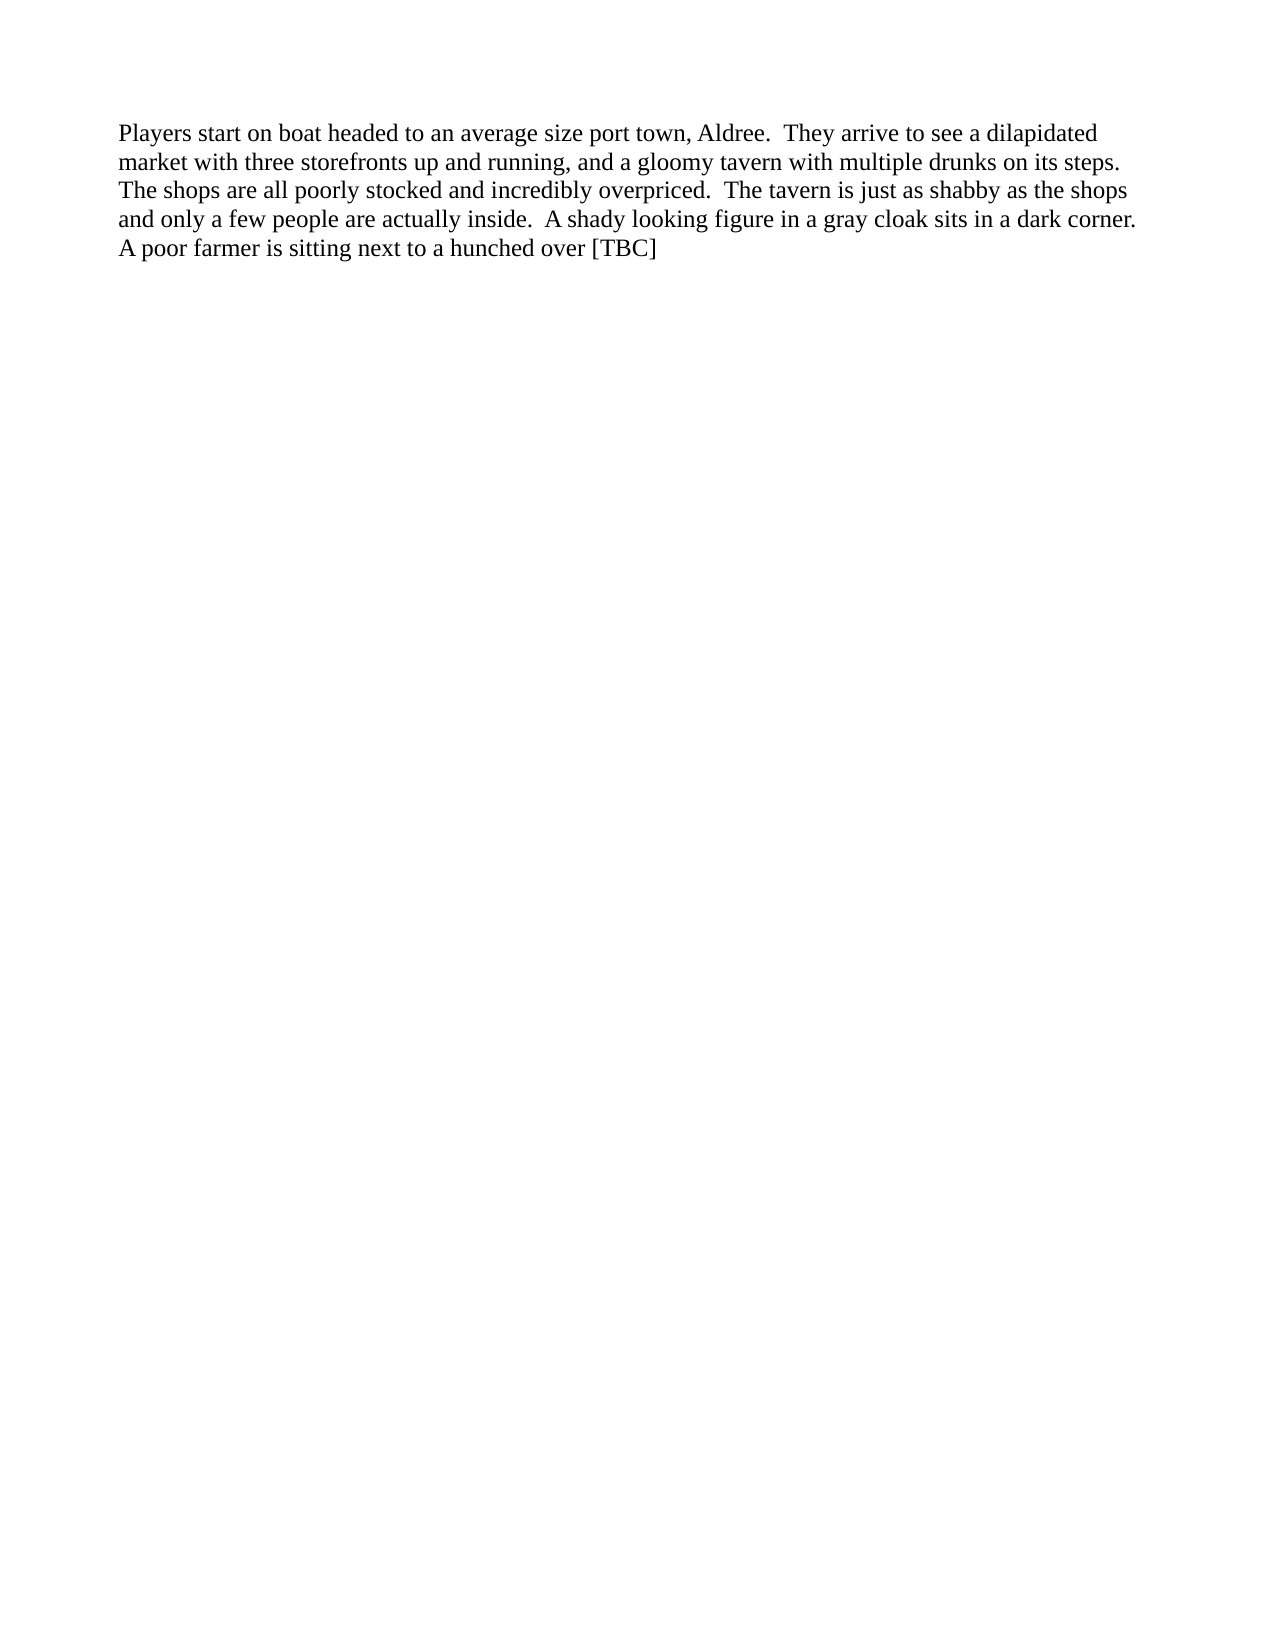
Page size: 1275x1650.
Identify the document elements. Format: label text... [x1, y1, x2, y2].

text Players start on boat headed to an average size port town, Aldree. They arrive to see a dilapidated market with three storefronts up and running, and a gloomy tavern with multiple drunks on its steps. The shops are all poorly stocked and incredibly overpriced. The tavern is just as shabby as the shops and only a few people are actually inside. A shady looking figure in a gray cloak sits in a dark corner. A poor farmer is sitting next to a hunched over [TBC] [118, 118, 1157, 262]
